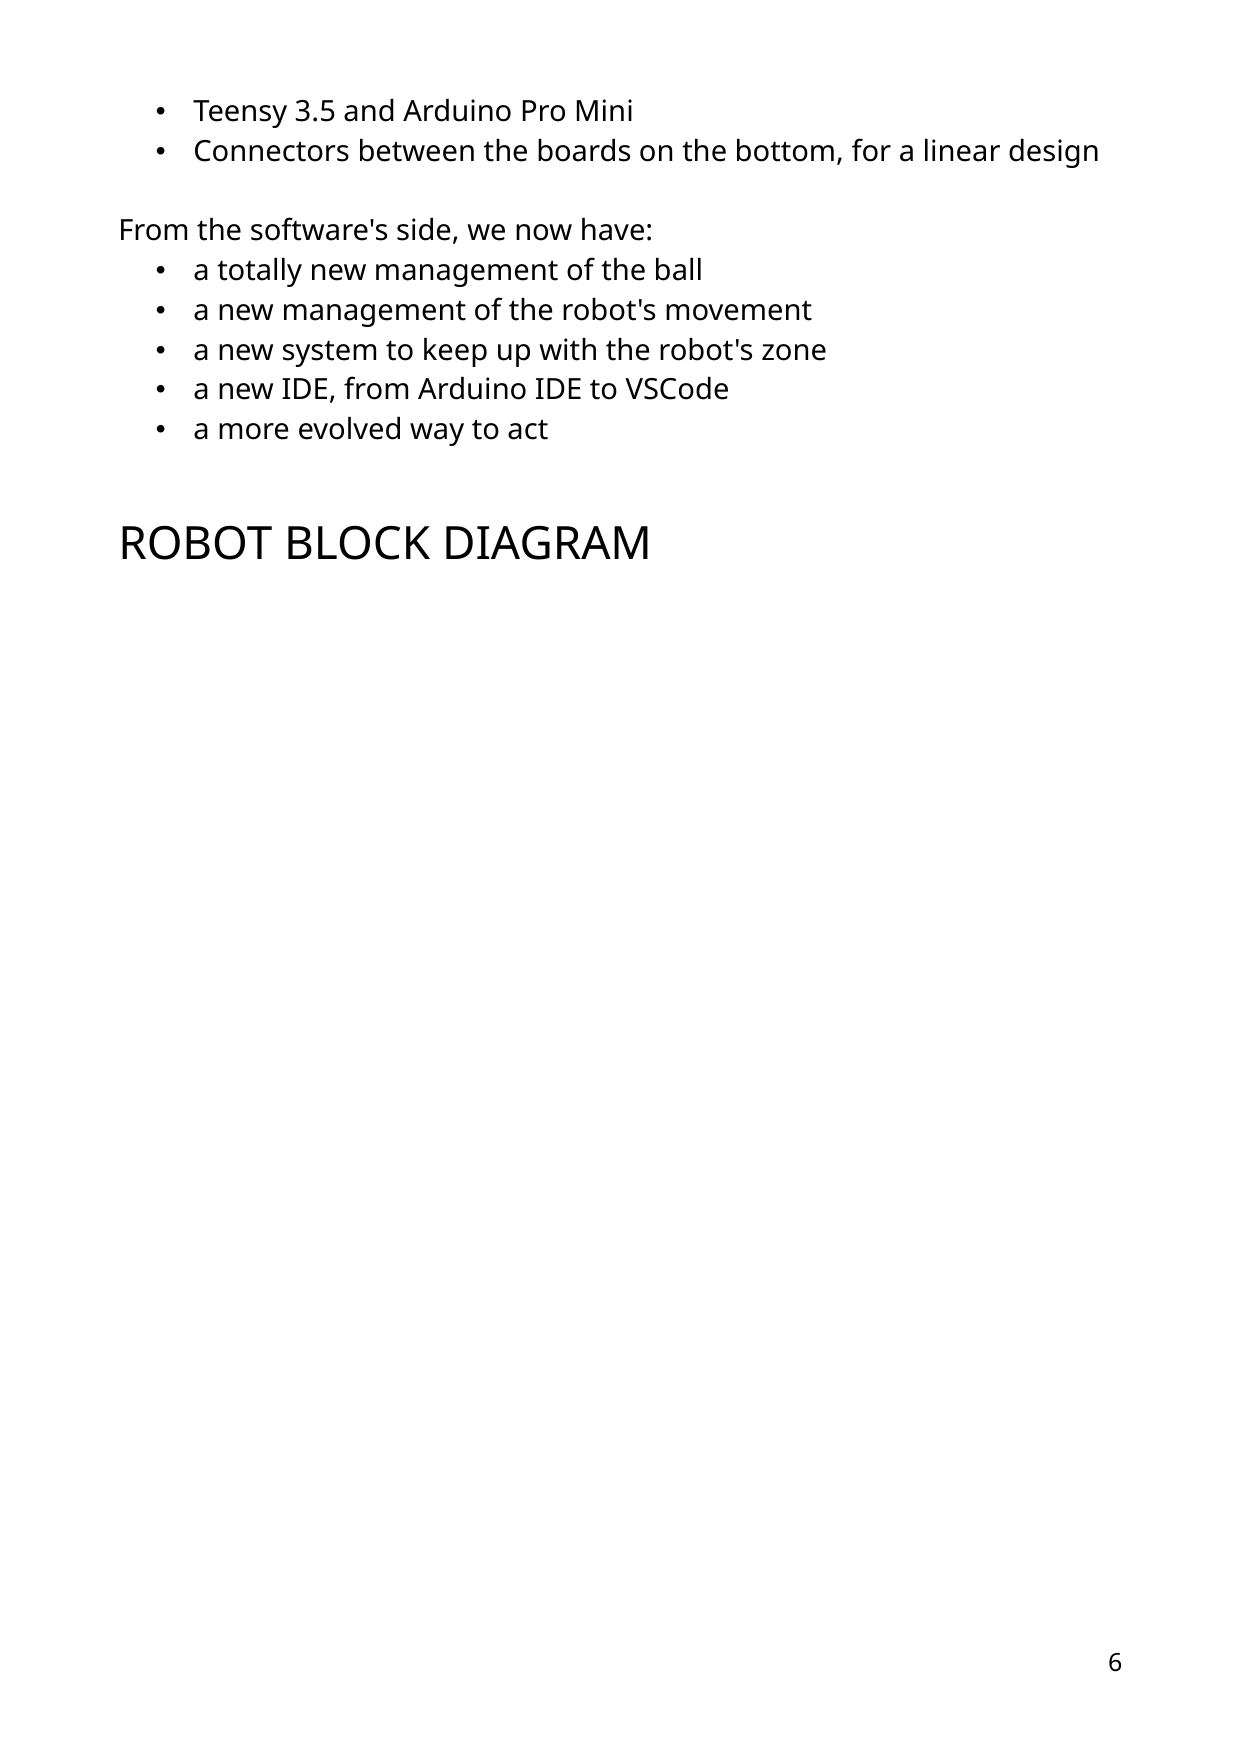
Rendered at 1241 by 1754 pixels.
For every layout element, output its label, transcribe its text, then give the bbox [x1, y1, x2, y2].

list Teensy 3.5 and Arduino Pro Mini [156, 91, 1122, 130]
list a new IDE, from Arduino IDE to VSCode [156, 368, 1122, 408]
list a new management of the robot's movement [156, 289, 1122, 329]
list a new system to keep up with the robot's zone [156, 329, 1122, 368]
list a more evolved way to act [156, 408, 1122, 448]
text From the software's side, we now have: [118, 210, 1122, 249]
text ROBOT BLOCK DIAGRAM [118, 510, 1122, 573]
list Connectors between the boards on the bottom, for a linear design [156, 130, 1122, 170]
list a totally new management of the ball [156, 249, 1122, 289]
